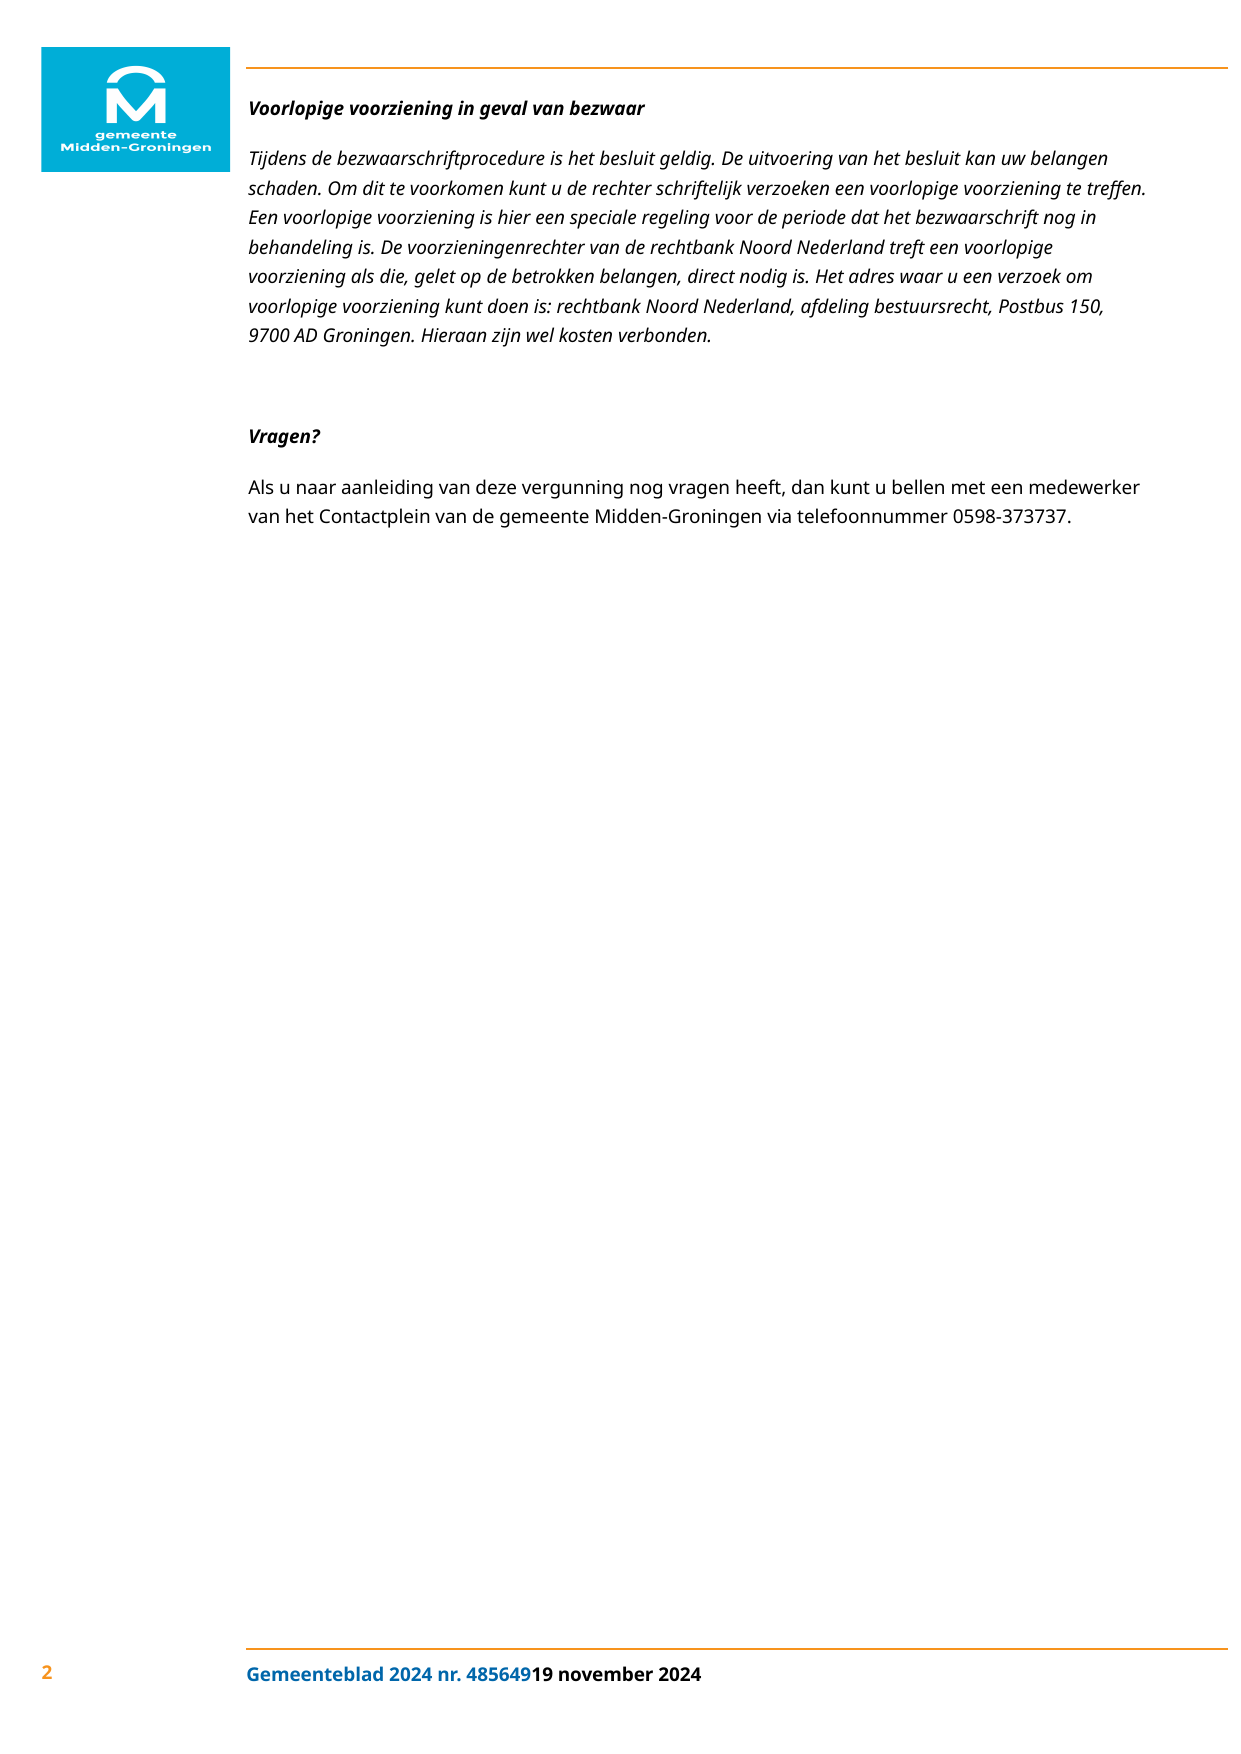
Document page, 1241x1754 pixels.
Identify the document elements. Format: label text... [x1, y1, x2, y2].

picture [108, 66, 164, 82]
picture [107, 89, 165, 122]
text Vragen? [248, 423, 1152, 449]
text Tijdens de bezwaarschriftprocedure is het besluit geldig. De uitvoering van het besluit kan uw belangen schaden. Om dit te voorkomen kunt u de rechter schriftelijk verzoeken een voorlopige voorziening te treffen. Een voorlopige voorziening is hier een speciale regeling voor de periode dat het bezwaarschrift nog in behandeling is. De voorzieningenrechter van de rechtbank Noord Nederland treft een voorlopige voorziening als die, gelet op de betrokken belangen, direct nodig is. Het adres waar u een verzoek om voorlopige voorziening kunt doen is: rechtbank Noord Nederland, afdeling bestuursrecht, Postbus 150, 9700 AD Groningen. Hieraan zijn wel kosten verbonden. [248, 145, 1152, 348]
text Voorlopige voorziening in geval van bezwaar [248, 95, 1152, 121]
picture [184, 146, 190, 153]
text Als u naar aanleiding van deze vergunning nog vragen heeft, dan kunt u bellen met een medewerker van het Contactplein van de gemeente Midden-Groningen via telefoonnummer 0598-373737. [248, 474, 1152, 529]
